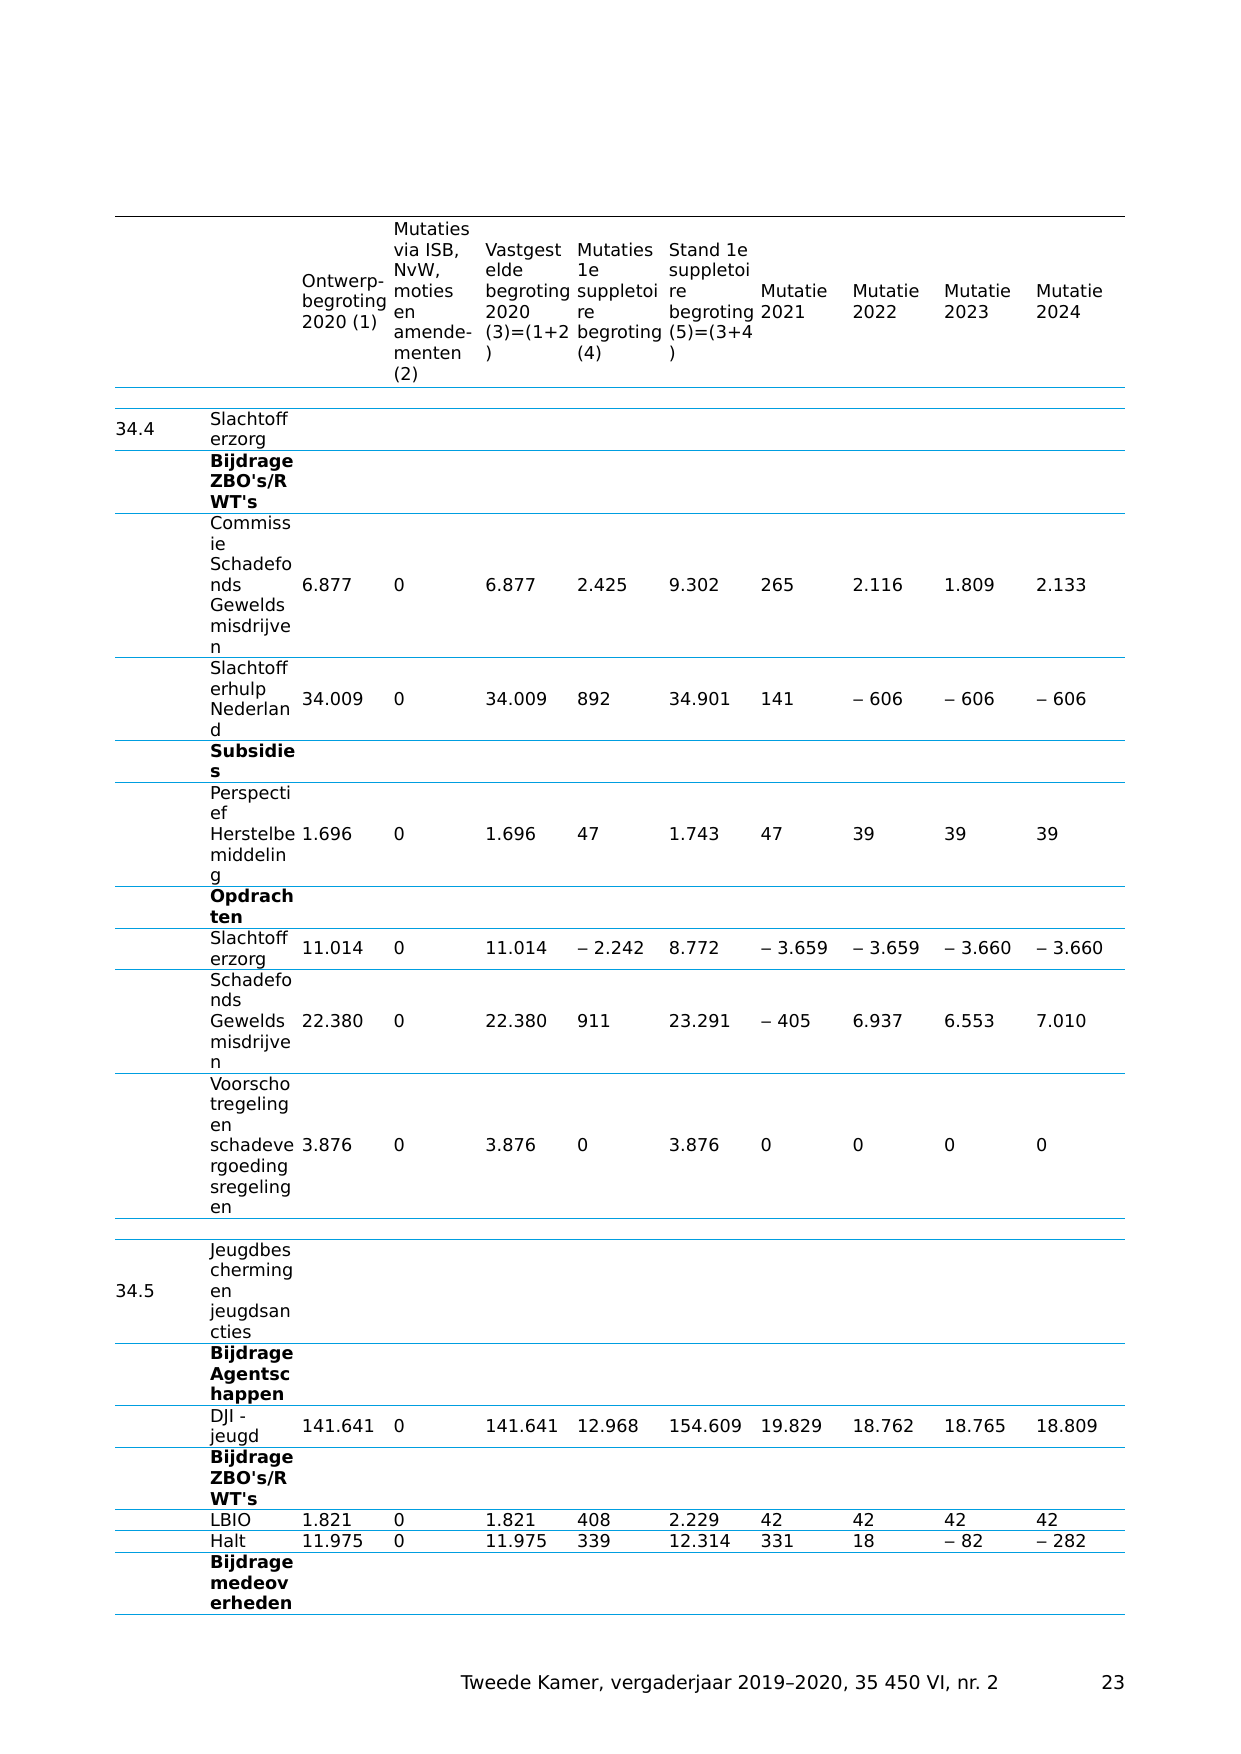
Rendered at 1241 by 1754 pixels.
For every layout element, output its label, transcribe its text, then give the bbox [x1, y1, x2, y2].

table_cell [390, 1553, 482, 1614]
table_cell [666, 1219, 757, 1239]
table_cell [115, 970, 207, 1073]
table_cell [574, 887, 666, 927]
table_cell 18.809 [1033, 1406, 1125, 1447]
table_cell [758, 1219, 849, 1239]
table_cell Bijdrage ZBO's/RWT's [207, 1448, 299, 1509]
table_cell [1033, 1553, 1125, 1614]
table_cell [758, 1344, 849, 1405]
table_cell [941, 1553, 1033, 1614]
table_cell [574, 388, 666, 408]
table_cell 0 [390, 1074, 482, 1218]
table_cell 3.876 [482, 1074, 574, 1218]
table_cell 1.743 [666, 783, 757, 886]
table_cell Mutaties via ISB, NvW, moties en amende-menten (2) [390, 217, 482, 387]
table_cell 34.901 [666, 658, 757, 740]
table_cell Schadefonds Geweldsmisdrijven [207, 970, 299, 1073]
table_cell [574, 1448, 666, 1509]
table_cell ‒ 606 [941, 658, 1033, 740]
table_cell 1.696 [299, 783, 390, 886]
table_cell 0 [390, 1510, 482, 1530]
table_cell ‒ 606 [1033, 658, 1125, 740]
table_cell [207, 388, 299, 408]
table_cell [482, 1448, 574, 1509]
table_cell ‒ 405 [758, 970, 849, 1073]
table_cell [574, 409, 666, 450]
table_cell Bijdrage ZBO's/RWT's [207, 451, 299, 512]
table_cell 0 [390, 970, 482, 1073]
table_cell [1033, 741, 1125, 782]
table_cell 42 [758, 1510, 849, 1530]
table_cell [941, 451, 1033, 512]
table_cell Slachtofferhulp Nederland [207, 658, 299, 740]
table_cell [115, 658, 207, 740]
table_cell [941, 1219, 1033, 1239]
table_cell 34.5 [115, 1240, 207, 1343]
table_cell 141.641 [299, 1406, 390, 1447]
table_cell 2.425 [574, 514, 666, 657]
table_cell Perspectief Herstelbemiddeling [207, 783, 299, 886]
table_cell ‒ 2.242 [574, 929, 666, 969]
table_cell 0 [390, 783, 482, 886]
table_cell 265 [758, 514, 849, 657]
table_cell [758, 1240, 849, 1343]
table_cell [758, 741, 849, 782]
table_cell ‒ 606 [849, 658, 941, 740]
table_cell [666, 741, 757, 782]
table_cell [299, 741, 390, 782]
table_cell [849, 1219, 941, 1239]
table_cell [390, 887, 482, 927]
table_cell [482, 741, 574, 782]
table_cell [758, 388, 849, 408]
table_cell 11.975 [482, 1531, 574, 1551]
table_cell 34.4 [115, 409, 207, 450]
table_cell 11.014 [482, 929, 574, 969]
table_cell [849, 1240, 941, 1343]
table_cell [115, 514, 207, 657]
table_cell 1.809 [941, 514, 1033, 657]
table_cell [482, 1553, 574, 1614]
table_cell 3.876 [666, 1074, 757, 1218]
table_cell [115, 1510, 207, 1530]
table_cell DJI - jeugd [207, 1406, 299, 1447]
table_cell 6.877 [299, 514, 390, 657]
table_cell [574, 1344, 666, 1405]
table_cell [849, 887, 941, 927]
table_cell 0 [849, 1074, 941, 1218]
table_cell [390, 409, 482, 450]
table_cell 0 [758, 1074, 849, 1218]
table_cell 0 [390, 1406, 482, 1447]
table_cell [666, 451, 757, 512]
table_cell [482, 887, 574, 927]
table_cell Bijdrage Agentschappen [207, 1344, 299, 1405]
table_cell 0 [390, 514, 482, 657]
table_cell [574, 1553, 666, 1614]
table_cell [299, 1553, 390, 1614]
table_cell ‒ 282 [1033, 1531, 1125, 1551]
table_cell [115, 1448, 207, 1509]
table_cell 0 [941, 1074, 1033, 1218]
table_cell [941, 887, 1033, 927]
table_cell [115, 741, 207, 782]
table_cell 0 [390, 929, 482, 969]
table_cell 0 [574, 1074, 666, 1218]
table_cell 2.229 [666, 1510, 757, 1530]
table_cell [849, 1448, 941, 1509]
table_cell Mutatie 2021 [758, 217, 849, 387]
table_cell 6.877 [482, 514, 574, 657]
table_cell [115, 388, 207, 408]
table_cell 1.821 [299, 1510, 390, 1530]
table_cell 39 [849, 783, 941, 886]
table_cell [482, 409, 574, 450]
table_cell 47 [758, 783, 849, 886]
table_cell [1033, 1344, 1125, 1405]
table_cell 11.014 [299, 929, 390, 969]
table_cell ‒ 3.659 [758, 929, 849, 969]
table_cell [390, 1448, 482, 1509]
table_cell [1033, 1240, 1125, 1343]
table_cell 331 [758, 1531, 849, 1551]
table_cell [941, 1344, 1033, 1405]
table_cell [758, 1448, 849, 1509]
table_cell [574, 741, 666, 782]
table_cell [115, 451, 207, 512]
table_cell Slachtofferzorg [207, 409, 299, 450]
table_cell LBIO [207, 1510, 299, 1530]
table_cell [574, 451, 666, 512]
table_cell 42 [1033, 1510, 1125, 1530]
table_cell 39 [941, 783, 1033, 886]
table_cell [666, 1344, 757, 1405]
table_cell 2.116 [849, 514, 941, 657]
table_cell 39 [1033, 783, 1125, 886]
table_cell 23.291 [666, 970, 757, 1073]
table_cell [115, 1344, 207, 1405]
table_cell 1.696 [482, 783, 574, 886]
table_cell Mutatie 2022 [849, 217, 941, 387]
table_header Budgettaire gevolgen van beleid artikel 34 (bedragen x € 1.000) [115, 191, 1125, 216]
table_cell Halt [207, 1531, 299, 1551]
table_cell Voorschotregelingen schadevergoedingsregelingen [207, 1074, 299, 1218]
table_cell [115, 1531, 207, 1551]
table_cell 7.010 [1033, 970, 1125, 1073]
table_cell [849, 388, 941, 408]
table_cell Jeugdbescherming en jeugdsancties [207, 1240, 299, 1343]
table_cell Vastgestelde begroting 2020 (3)=(1+2) [482, 217, 574, 387]
table_cell [115, 217, 207, 387]
table_cell [941, 409, 1033, 450]
table_cell 47 [574, 783, 666, 886]
table_cell [115, 887, 207, 927]
table_cell 0 [1033, 1074, 1125, 1218]
table_cell [941, 1240, 1033, 1343]
table_cell [666, 1448, 757, 1509]
table_cell [666, 388, 757, 408]
table_cell Stand 1e suppletoire begroting (5)=(3+4) [666, 217, 757, 387]
table_cell 11.975 [299, 1531, 390, 1551]
table_cell [299, 388, 390, 408]
table_cell 3.876 [299, 1074, 390, 1218]
table_cell 0 [390, 658, 482, 740]
table_cell 6.937 [849, 970, 941, 1073]
table_cell [758, 887, 849, 927]
table_cell [941, 1448, 1033, 1509]
table_cell Slachtofferzorg [207, 929, 299, 969]
table_cell [574, 1219, 666, 1239]
table_cell [299, 409, 390, 450]
table_cell [115, 783, 207, 886]
table_cell 18.762 [849, 1406, 941, 1447]
table_cell 154.609 [666, 1406, 757, 1447]
table_cell [1033, 409, 1125, 450]
table_cell [390, 741, 482, 782]
table_cell [1033, 887, 1125, 927]
table_cell [666, 409, 757, 450]
table_cell 0 [390, 1531, 482, 1551]
table_cell [758, 1553, 849, 1614]
table_cell 42 [849, 1510, 941, 1530]
table_cell [207, 1219, 299, 1239]
table_cell 18.765 [941, 1406, 1033, 1447]
table_cell Opdrachten [207, 887, 299, 927]
table_cell [1033, 388, 1125, 408]
table_cell 34.009 [299, 658, 390, 740]
table_cell [758, 409, 849, 450]
table_cell [482, 1219, 574, 1239]
table_cell [941, 388, 1033, 408]
table_cell [849, 1553, 941, 1614]
table_cell [1033, 1448, 1125, 1509]
table_cell Bijdrage medeoverheden [207, 1553, 299, 1614]
table_cell ‒ 82 [941, 1531, 1033, 1551]
table_cell Subsidies [207, 741, 299, 782]
table_cell [299, 1240, 390, 1343]
table_cell ‒ 3.660 [941, 929, 1033, 969]
table_cell [115, 1074, 207, 1218]
table_cell [390, 1344, 482, 1405]
table_cell 19.829 [758, 1406, 849, 1447]
table_cell [849, 1344, 941, 1405]
table_cell ‒ 3.659 [849, 929, 941, 969]
table_cell [1033, 451, 1125, 512]
table_cell [390, 1240, 482, 1343]
table_cell Commissie Schadefonds Geweldsmisdrijven [207, 514, 299, 657]
table_cell 339 [574, 1531, 666, 1551]
table_cell [299, 451, 390, 512]
table_cell [115, 1553, 207, 1614]
table_cell [299, 1344, 390, 1405]
table_cell [482, 1240, 574, 1343]
table_cell 12.968 [574, 1406, 666, 1447]
table_cell [849, 409, 941, 450]
table_cell 18 [849, 1531, 941, 1551]
table_cell 22.380 [299, 970, 390, 1073]
table_cell [849, 451, 941, 512]
table_cell 34.009 [482, 658, 574, 740]
table_cell 9.302 [666, 514, 757, 657]
table_cell 408 [574, 1510, 666, 1530]
table_cell [482, 388, 574, 408]
table_cell [666, 1553, 757, 1614]
table_cell [115, 1406, 207, 1447]
table_cell [941, 741, 1033, 782]
table_cell [390, 1219, 482, 1239]
table_cell [1033, 1219, 1125, 1239]
table_cell [482, 451, 574, 512]
table_cell [666, 1240, 757, 1343]
table_cell 42 [941, 1510, 1033, 1530]
table_cell [115, 1219, 207, 1239]
table_cell [299, 1448, 390, 1509]
table_cell 141 [758, 658, 849, 740]
table_cell 892 [574, 658, 666, 740]
table_cell [115, 929, 207, 969]
table_cell 22.380 [482, 970, 574, 1073]
table_cell Mutatie 2024 [1033, 217, 1125, 387]
table_cell [299, 887, 390, 927]
table_cell 12.314 [666, 1531, 757, 1551]
table_cell [390, 388, 482, 408]
table_cell 911 [574, 970, 666, 1073]
table_cell [299, 1219, 390, 1239]
table_cell Ontwerp-begroting 2020 (1) [299, 217, 390, 387]
table_cell 8.772 [666, 929, 757, 969]
table_cell ‒ 3.660 [1033, 929, 1125, 969]
table_cell 6.553 [941, 970, 1033, 1073]
table_cell [574, 1240, 666, 1343]
table_cell 2.133 [1033, 514, 1125, 657]
table_cell 141.641 [482, 1406, 574, 1447]
table_cell 1.821 [482, 1510, 574, 1530]
table_cell [666, 887, 757, 927]
table_cell [849, 741, 941, 782]
table_cell Mutatie 2023 [941, 217, 1033, 387]
table_cell [390, 451, 482, 512]
table_cell [758, 451, 849, 512]
table_cell [482, 1344, 574, 1405]
table_cell Mutaties 1e suppletoire begroting (4) [574, 217, 666, 387]
table_cell [207, 217, 299, 387]
